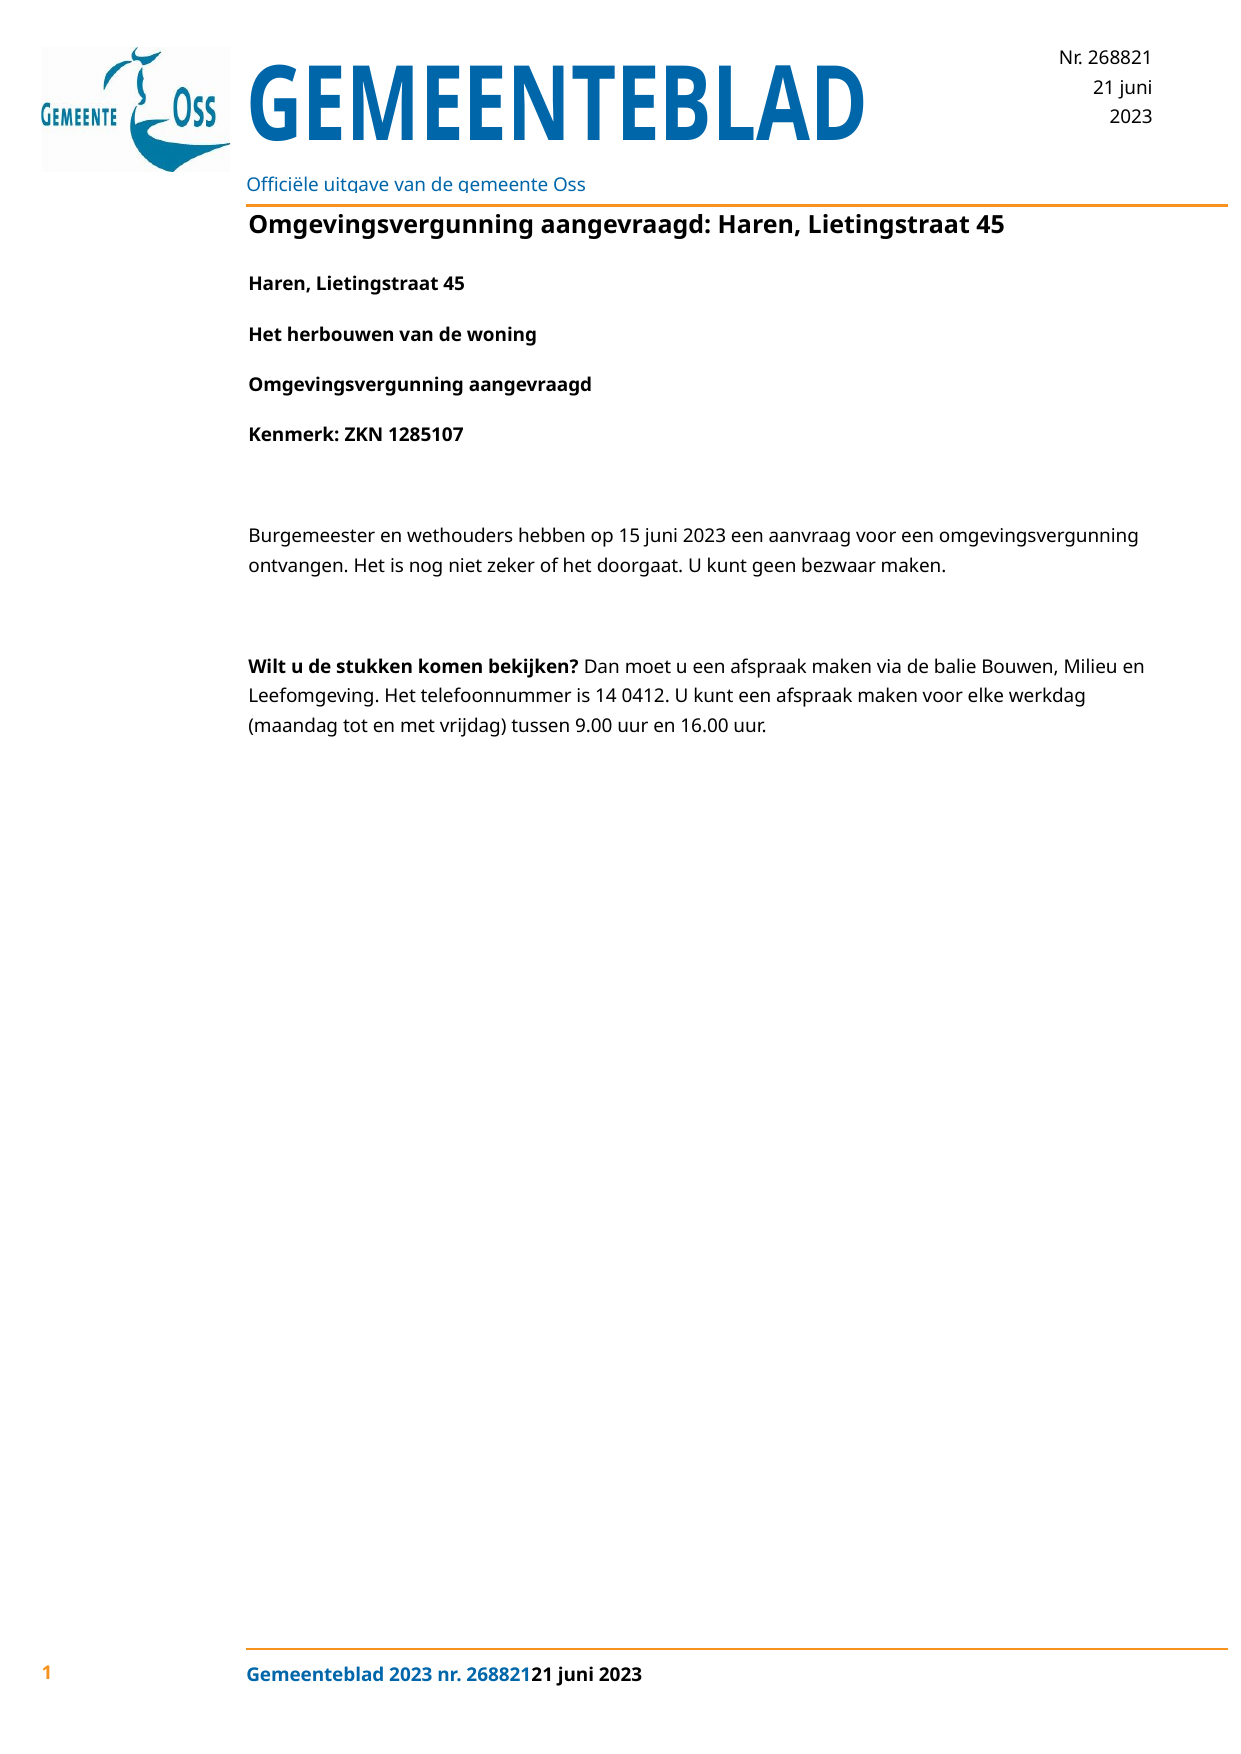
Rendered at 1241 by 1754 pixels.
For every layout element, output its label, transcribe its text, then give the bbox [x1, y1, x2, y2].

text Burgemeester en wethouders hebben op 15 juni 2023 een aanvraag voor een omgevingsvergunning ontvangen. Het is nog niet zeker of het doorgaat. U kunt geen bezwaar maken. [248, 522, 1152, 578]
text Wilt u de stukken komen bekijken? Dan moet u een afspraak maken via de balie Bouwen, Milieu en Leefomgeving. Het telefoonnummer is 14 0412. U kunt een afspraak maken voor elke werkdag (maandag tot en met vrijdag) tussen 9.00 uur en 16.00 uur. [248, 653, 1152, 738]
text Kenmerk: ZKN 1285107 [248, 422, 1152, 447]
text Het herbouwen van de woning [248, 321, 1152, 346]
picture [41, 47, 231, 172]
text Haren, Lietingstraat 45 [248, 270, 1152, 296]
text Omgevingsvergunning aangevraagd [248, 371, 1152, 397]
text Omgevingsvergunning aangevraagd: Haren, Lietingstraat 45 [248, 207, 1152, 241]
